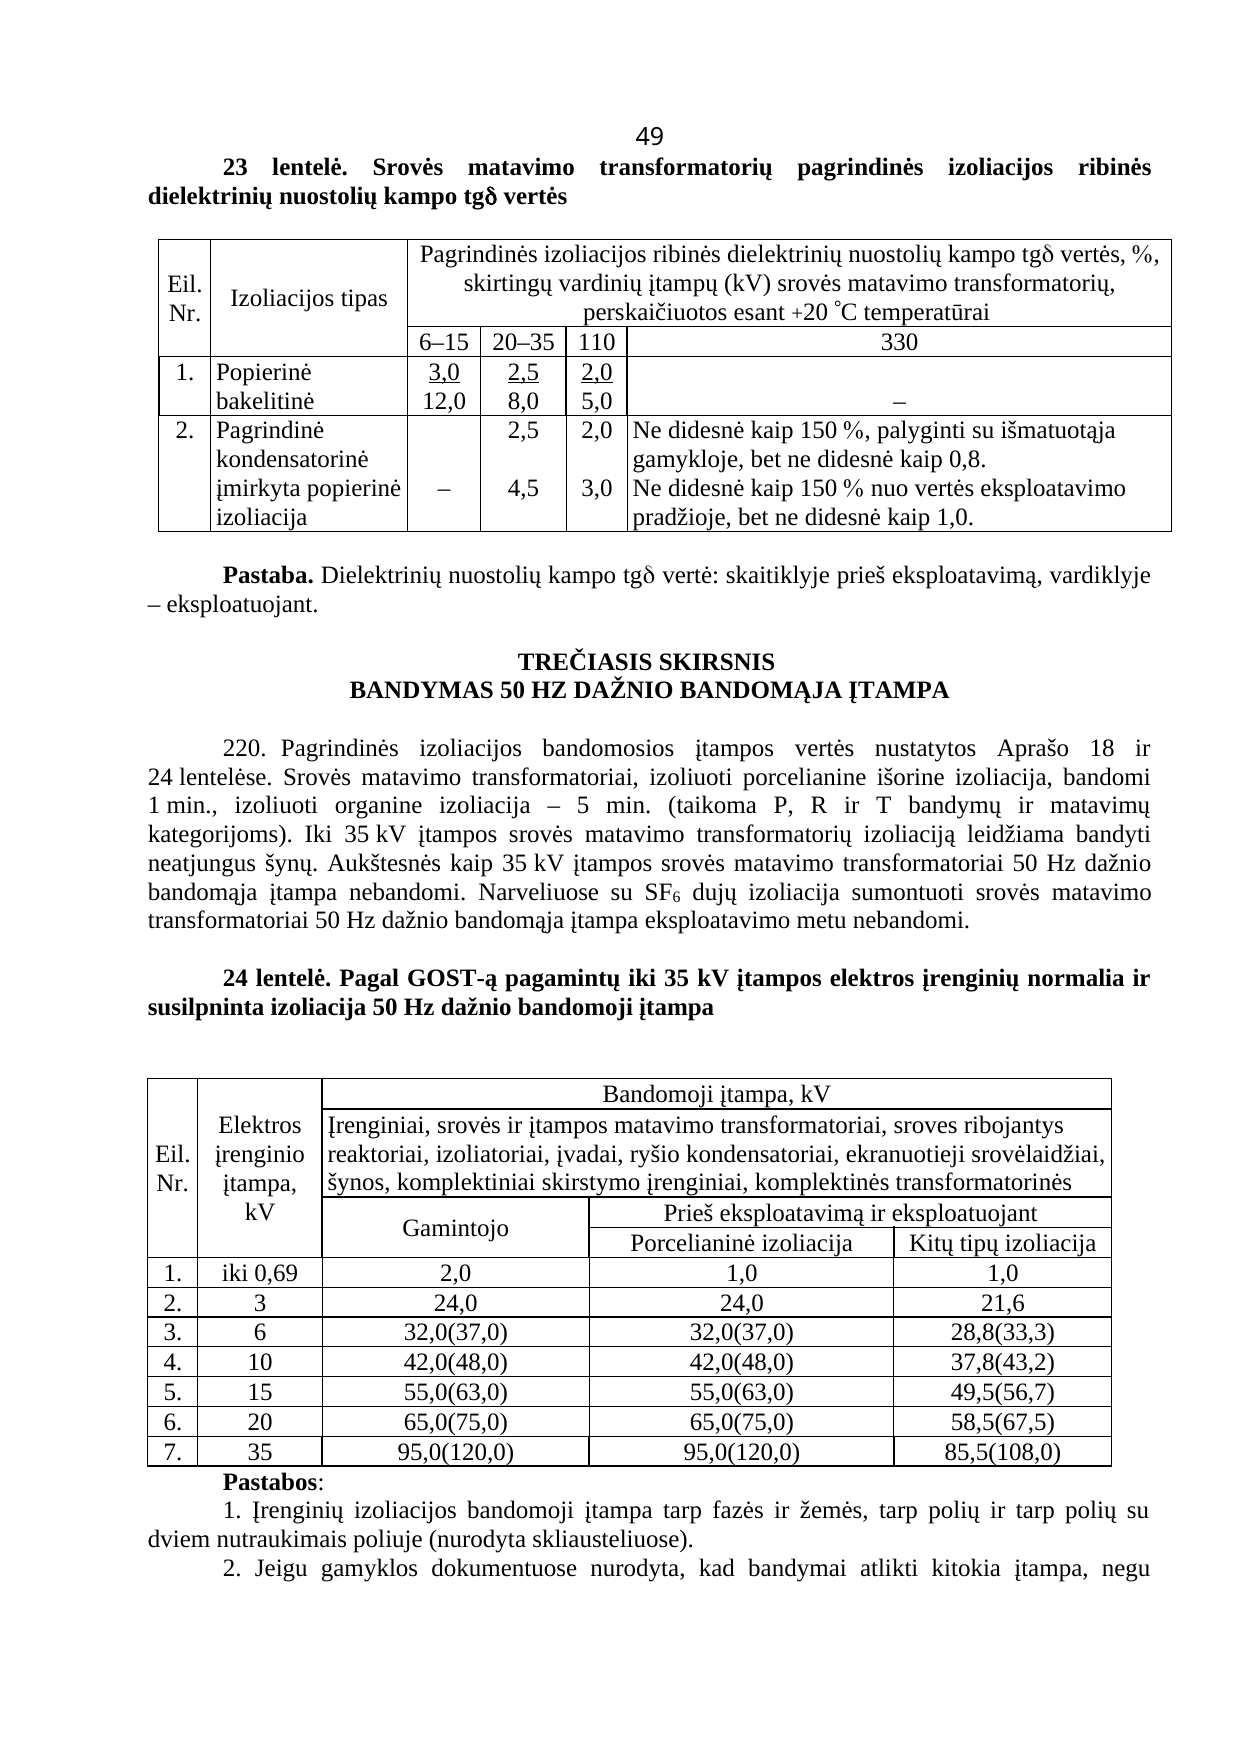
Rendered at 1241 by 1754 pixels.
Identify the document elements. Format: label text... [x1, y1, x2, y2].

table_header Eil.Nr. [159, 240, 210, 356]
text 24 lentelė. Pagal GOST-ą pagamintų iki 35 kV įtampos elektros įrenginių normalia ir susilpninta izoliacija 50 Hz dažnio bandomoji įtampa [148, 963, 1152, 1020]
table_cell Prieš eksploatavimą ir eksploatuojant [590, 1198, 1111, 1226]
table_cell 6. [148, 1407, 197, 1436]
table_cell 3,0 12,0 [408, 357, 480, 414]
table_cell Pagrindinė kondensatorinė įmirkyta popierinė izoliacija [211, 416, 407, 531]
table_cell 24,0 [323, 1288, 589, 1316]
table_cell 32,0(37,0) [323, 1318, 589, 1346]
table_cell iki 0,69 [198, 1258, 322, 1287]
table_cell Gamintojo [323, 1198, 588, 1257]
table_cell 1. [160, 357, 210, 414]
table_cell 24,0 [590, 1288, 893, 1316]
table_cell 21,6 [894, 1288, 1111, 1316]
table_cell 95,0(120,0) [323, 1437, 588, 1465]
table_header Pagrindinės izoliacijos ribinės dielektrinių nuostolių kampo tg vertės, , skirtingų vardinių įtampų (kV) srovės matavimo transformatorių, perskaičiuotos esant +20 C temperatūrai [408, 240, 1171, 326]
table_cell 6 [198, 1318, 322, 1346]
table_cell 2,5 4,5 [481, 416, 566, 531]
table_header Eil. Nr. [148, 1079, 197, 1257]
table_cell 2,0 [323, 1258, 589, 1287]
table_cell 1,0 [894, 1258, 1111, 1287]
table_cell 2,0 3,0 [567, 416, 627, 531]
table_header Elektros įrenginio įtampa, kV [198, 1079, 321, 1257]
table_cell 20 [198, 1407, 322, 1436]
table_cell – [408, 416, 480, 531]
text 2. Jeigu gamyklos dokumentuose nurodyta, kad bandymai atlikti kitokia įtampa, negu [148, 1553, 1152, 1582]
table_cell 85,5(108,0) [895, 1437, 1111, 1465]
text 23 lentelė. Srovės matavimo transformatorių pagrindinės izoliacijos ribinės dielektrinių nuostolių kampo tg vertės [148, 152, 1152, 210]
table_cell 42,0(48,0) [590, 1347, 893, 1376]
table_cell 49,5(56,7) [894, 1377, 1111, 1406]
text Pastaba. Dielektrinių nuostolių kampo tg vertė: skaitiklyje prieš eksploatavimą, vardiklyje – eksploatuojant. [148, 560, 1152, 618]
table_cell 5. [148, 1377, 197, 1406]
text 1. Įrenginių izoliacijos bandomoji įtampa tarp fazės ir žemės, tarp polių ir tarp polių su dviem nutraukimais poliuje (nurodyta skliausteliuose). [148, 1496, 1152, 1553]
table_header Izoliacijos tipas [211, 240, 407, 356]
table_cell 15 [198, 1377, 322, 1406]
table_cell 1. [148, 1258, 197, 1287]
table_cell 65,0(75,0) [590, 1407, 893, 1436]
table_cell 6–15 [408, 327, 480, 356]
table_cell 28,8(33,3) [894, 1318, 1111, 1346]
text TREČIASIS SKIRSNIS [148, 647, 1152, 675]
table_cell 1,0 [590, 1258, 893, 1287]
table_cell 2. [148, 1288, 197, 1316]
table_cell 42,0(48,0) [323, 1347, 589, 1376]
table_cell 58,5(67,5) [894, 1407, 1111, 1436]
table_cell Įrenginiai, srovės ir įtampos matavimo transformatoriai, sroves ribojantys reaktoriai, izoliatoriai, įvadai, ryšio kondensatoriai, ekranuotieji srovėlaidžiai, šynos, komplektiniai skirstymo įrenginiai, komplektinės transformatorinės [323, 1110, 1111, 1196]
table_cell 2,5 8,0 [481, 357, 565, 414]
text Pastabos: [148, 1467, 1152, 1496]
table_cell 55,0(63,0) [323, 1377, 589, 1406]
table_cell Popierinė bakelitinė [211, 357, 407, 414]
table_cell 37,8(43,2) [894, 1347, 1111, 1376]
table_cell 2,0 5,0 [567, 357, 626, 414]
table_header Bandomoji įtampa, kV [323, 1079, 1111, 1108]
table_cell Porcelianinė izoliacija [590, 1228, 893, 1257]
table_cell – [628, 357, 1171, 414]
text BANDYMAS 50 HZ DAŽNIO BANDOMĄJA ĮTAMPA [148, 675, 1152, 704]
text 220. Pagrindinės izoliacijos bandomosios įtampos vertės nustatytos Aprašo 18 ir 24 lentelėse. Srovės matavimo transformatoriai, izoliuoti porcelianine išorine izoliacija, bandomi 1 min., izoliuoti organine izoliacija – 5 min. (taikoma P, R ir T bandymų ir matavimų kategorijoms). Iki 35 kV įtampos srovės matavimo transformatorių izoliaciją leidžiama bandyti neatjungus šynų. Aukštesnės kaip 35 kV įtampos srovės matavimo transformatoriai 50 Hz dažnio bandomąja įtampa nebandomi. Narveliuose su SF6 dujų izoliacija sumontuoti srovės matavimo transformatoriai 50 Hz dažnio bandomąja įtampa eksploatavimo metu nebandomi. [148, 733, 1152, 934]
table_cell 20–35 [481, 327, 565, 356]
table_cell 3. [148, 1318, 197, 1346]
table_cell 2. [159, 416, 210, 531]
table_cell Ne didesnė kaip 150 , palyginti su išmatuotąja gamykloje, bet ne didesnė kaip 0,8. Ne didesnė kaip 150  nuo vertės eksploatavimo pradžioje, bet ne didesnė kaip 1,0. [628, 416, 1171, 531]
table_cell 95,0(120,0) [590, 1437, 893, 1465]
table_cell 330 [628, 327, 1171, 356]
table_cell 32,0(37,0) [590, 1318, 893, 1346]
table_cell 10 [198, 1347, 322, 1376]
table_cell Kitų tipų izoliacija [895, 1228, 1111, 1257]
table_cell 65,0(75,0) [323, 1407, 589, 1436]
table_cell 3 [198, 1288, 322, 1316]
table_cell 55,0(63,0) [590, 1377, 893, 1406]
table_cell 7. [148, 1437, 197, 1465]
table_cell 110 [567, 327, 626, 356]
table_cell 4. [148, 1347, 197, 1376]
table_cell 35 [198, 1437, 321, 1465]
